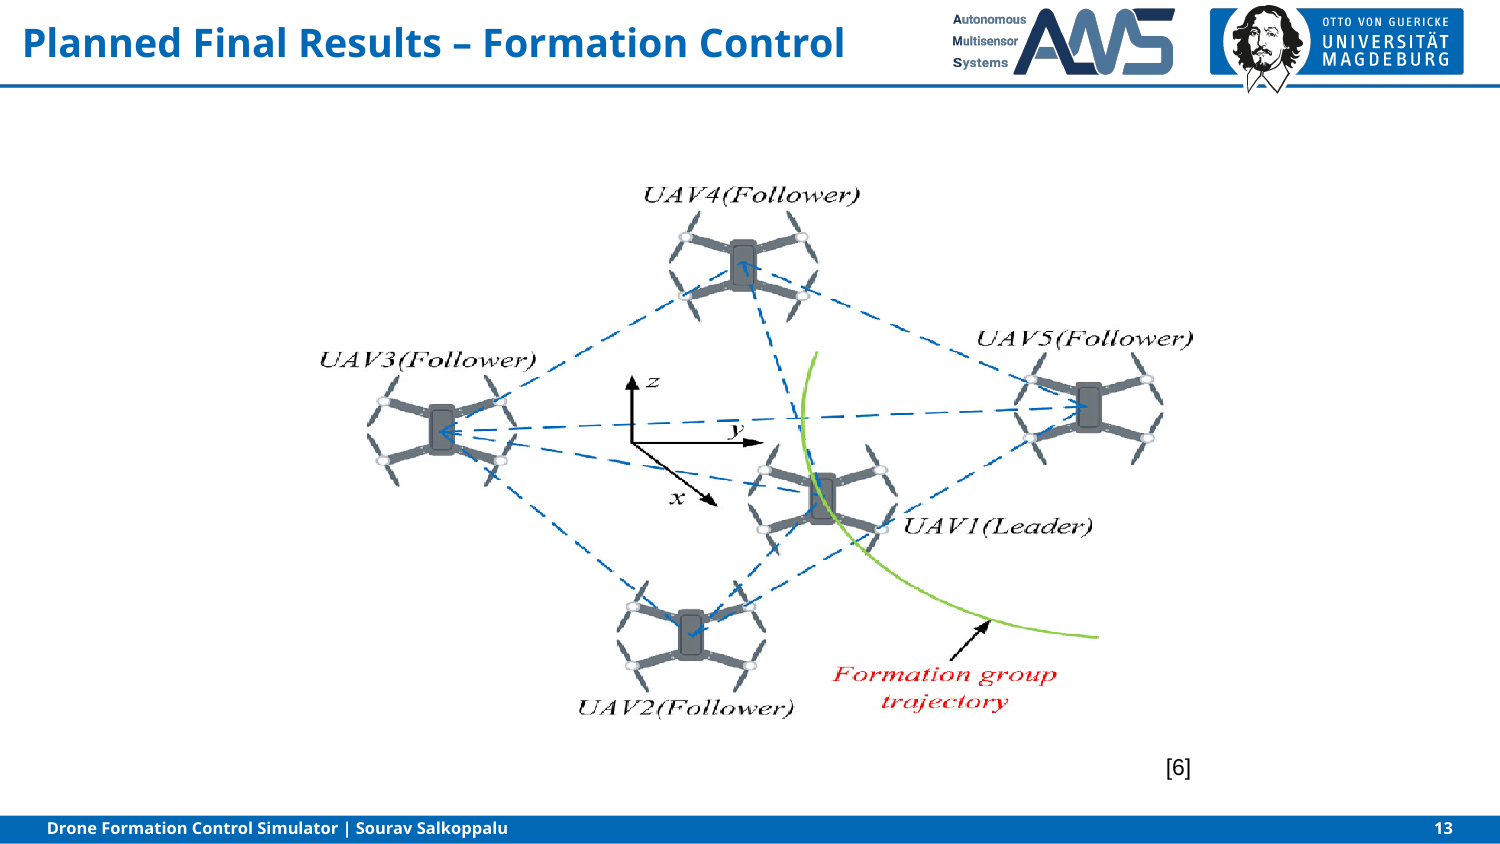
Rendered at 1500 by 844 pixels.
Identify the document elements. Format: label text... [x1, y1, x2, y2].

picture [319, 184, 1197, 721]
picture [0, 0, 1500, 103]
text_box [6] [1151, 747, 1218, 788]
title Planned Final Results – Formation Control [0, 0, 943, 86]
